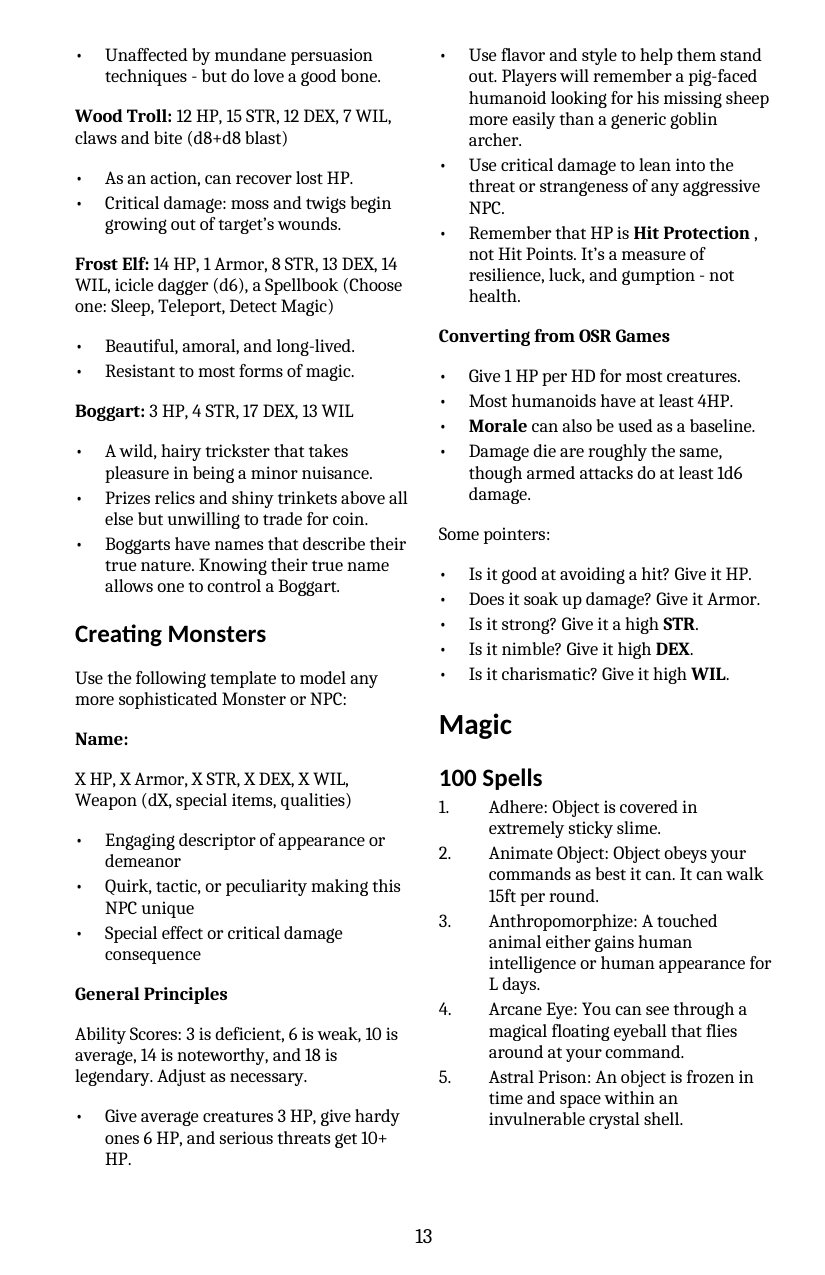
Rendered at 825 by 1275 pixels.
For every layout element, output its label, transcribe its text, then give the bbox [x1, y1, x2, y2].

list Give average creatures 3 HP, give hardy ones 6 HP, and serious threats get 10+ HP. [75, 1106, 409, 1170]
list Remember that HP is Hit Protection , not Hit Points. It’s a measure of resilience, luck, and gumption - not health. [439, 222, 772, 307]
list Special effect or critical damage consequence [75, 923, 409, 965]
list Adhere: Object is covered in extremely sticky slime. [439, 797, 772, 839]
list Boggarts have names that describe their true nature. Knowing their true name allows one to control a Boggart. [75, 534, 409, 597]
text Ability Scores: 3 is deficient, 6 is weak, 10 is average, 14 is noteworthy, and 18 is legendary. Adjust as necessary. [75, 1024, 409, 1088]
list As an action, can recover lost HP. [75, 167, 409, 189]
list Unaffected by mundane persuasion techniques - but do love a good bone. [75, 45, 409, 87]
list Prizes relics and shiny trinkets above all else but unwilling to trade for coin. [75, 487, 409, 530]
list Does it soak up damage? Give it Armor. [439, 589, 772, 610]
list Quirk, tactic, or peculiarity making this NPC unique [75, 876, 409, 919]
subtitle Magic [439, 706, 772, 742]
list A wild, hairy trickster that takes pleasure in being a minor nuisance. [75, 441, 409, 484]
list Engaging descriptor of appearance or demeanor [75, 830, 409, 873]
list Beautiful, amoral, and long-lived. [75, 336, 409, 357]
text Frost Elf: 14 HP, 1 Armor, 8 STR, 13 DEX, 14 WIL, icicle dagger (d6), a Spellbook (Choose one: Sleep, Teleport, Detect Magic) [75, 254, 409, 317]
list Damage die are roughly the same, though armed attacks do at least 1d6 damage. [439, 441, 772, 505]
subtitle Creating Monsters [75, 618, 409, 649]
list Resistant to most forms of magic. [75, 361, 409, 382]
list Astral Prison: An object is frozen in time and space within an invulnerable crystal shell. [439, 1067, 772, 1131]
text Some pointers: [439, 524, 772, 545]
list Arcane Eye: You can see through a magical floating eyeball that flies around at your command. [439, 999, 772, 1063]
list Critical damage: moss and twigs begin growing out of target’s wounds. [75, 192, 409, 235]
list Give 1 HP per HD for most creatures. [439, 366, 772, 387]
text Name: [75, 729, 409, 750]
list Morale can also be used as a baseline. [439, 416, 772, 437]
list Is it nimble? Give it high DEX. [439, 639, 772, 660]
list Is it good at avoiding a hit? Give it HP. [439, 564, 772, 585]
text Converting from OSR Games [439, 326, 772, 347]
text Boggart: 3 HP, 4 STR, 17 DEX, 13 WIL [75, 401, 409, 422]
list Most humanoids have at least 4HP. [439, 391, 772, 412]
text Wood Troll: 12 HP, 15 STR, 12 DEX, 7 WIL, claws and bite (d8+d8 blast) [75, 106, 409, 149]
text General Principles [75, 984, 409, 1005]
list Use flavor and style to help them stand out. Players will remember a pig-faced humanoid looking for his missing sheep more easily than a generic goblin archer. [439, 45, 772, 151]
list Animate Object: Object obeys your commands as best it can. It can walk 15ft per round. [439, 843, 772, 907]
subtitle 100 Spells [439, 762, 772, 793]
text X HP, X Armor, X STR, X DEX, X WIL, Weapon (dX, special items, qualities) [75, 769, 409, 811]
text Use the following template to model any more sophisticated Monster or NPC: [75, 668, 409, 710]
list Anthropomorphize: A touched animal either gains human intelligence or human appearance for L days. [439, 911, 772, 996]
list Is it strong? Give it a high STR. [439, 614, 772, 635]
list Is it charismatic? Give it high WIL. [439, 664, 772, 685]
list Use critical damage to lean into the threat or strangeness of any aggressive NPC. [439, 155, 772, 219]
